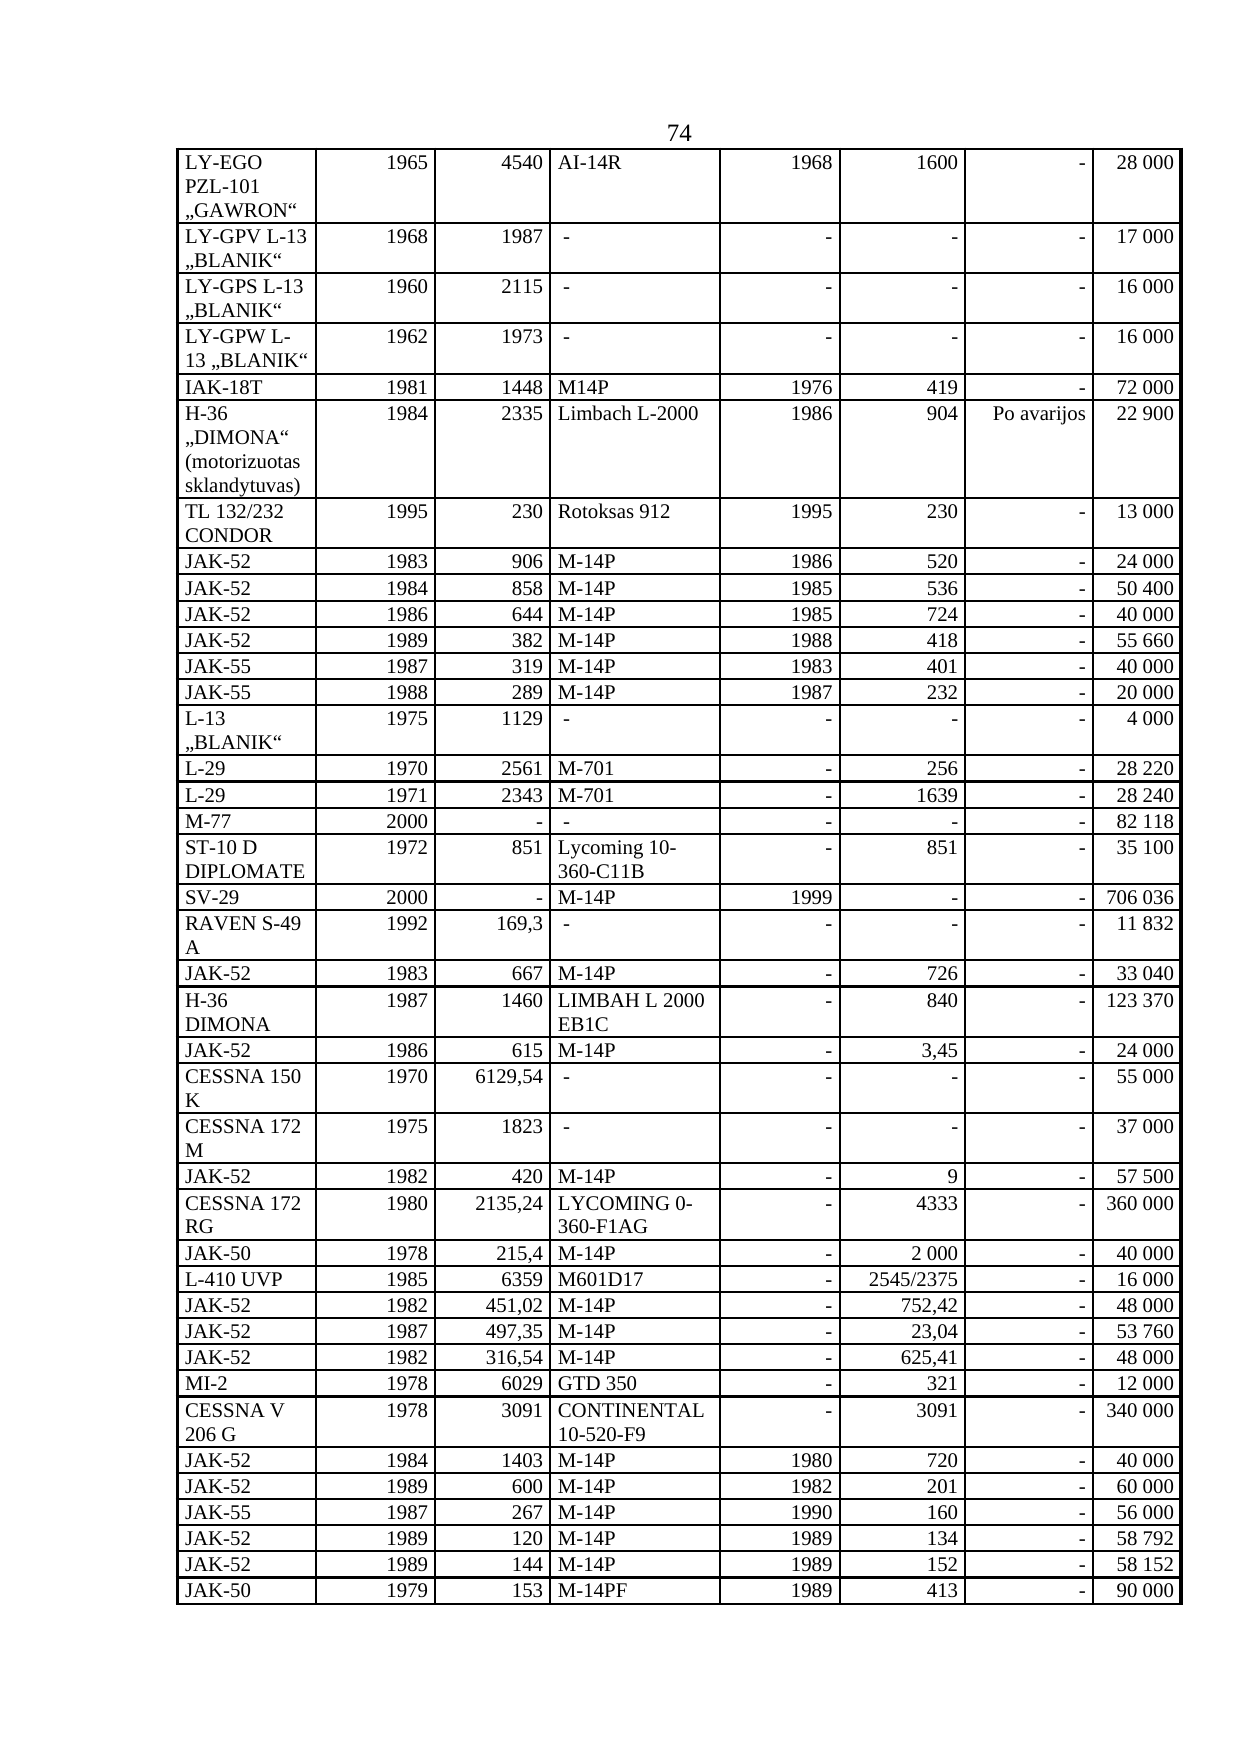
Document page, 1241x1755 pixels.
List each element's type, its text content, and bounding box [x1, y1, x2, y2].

table_cell 851 [841, 835, 964, 883]
table_cell - [966, 224, 1092, 272]
table_cell CONTINENTAL 10-520-F9 [551, 1398, 719, 1446]
table_cell - [966, 1345, 1092, 1369]
table_cell 3091 [841, 1398, 964, 1446]
table_cell 33 040 [1094, 961, 1179, 985]
table_cell 600 [436, 1474, 549, 1498]
table_cell 1989 [317, 628, 434, 652]
table_cell 1987 [721, 680, 839, 704]
table_cell 82 118 [1094, 809, 1179, 833]
table_cell 48 000 [1094, 1345, 1179, 1369]
table_cell - [966, 628, 1092, 652]
table_cell - [721, 809, 839, 833]
table_cell JAK-52 [179, 1164, 315, 1188]
table_cell JAK-52 [179, 1552, 315, 1576]
table_cell 1965 [317, 150, 434, 222]
table_cell 2335 [436, 401, 549, 497]
table_cell JAK-52 [179, 575, 315, 599]
table_cell - [841, 1114, 964, 1162]
table_cell Lycoming 10-360-C11B [551, 835, 719, 883]
table_cell - [966, 1474, 1092, 1498]
table_cell 1989 [317, 1526, 434, 1550]
table_cell M-14P [551, 1319, 719, 1343]
table_cell 420 [436, 1164, 549, 1188]
table_cell - [551, 706, 719, 754]
table_cell - [966, 680, 1092, 704]
table_cell 1978 [317, 1398, 434, 1446]
table_cell - [966, 324, 1092, 372]
table_cell - [436, 809, 549, 833]
table_cell 340 000 [1094, 1398, 1179, 1446]
table_cell 2343 [436, 783, 549, 807]
table_cell 3091 [436, 1398, 549, 1446]
table_cell M-14P [551, 1293, 719, 1317]
table_cell M-14P [551, 1474, 719, 1498]
table_cell LYCOMING 0-360-F1AG [551, 1190, 719, 1238]
table_cell - [966, 375, 1092, 399]
table_cell 48 000 [1094, 1293, 1179, 1317]
table_cell 11 832 [1094, 911, 1179, 959]
table_cell 20 000 [1094, 680, 1179, 704]
table_cell L-29 [179, 756, 315, 780]
table_cell 625,41 [841, 1345, 964, 1369]
table_cell 1600 [841, 150, 964, 222]
table_cell 2135,24 [436, 1190, 549, 1238]
table_cell 1987 [317, 1500, 434, 1524]
table_cell M-14P [551, 885, 719, 909]
table_cell 360 000 [1094, 1190, 1179, 1238]
table_cell - [966, 706, 1092, 754]
table_cell 1403 [436, 1448, 549, 1472]
table_cell 90 000 [1094, 1579, 1179, 1602]
table_cell - [721, 1241, 839, 1265]
table_cell M-14P [551, 1345, 719, 1369]
table_cell LY-EGO PZL-101 „GAWRON“ [179, 150, 315, 222]
table_cell 4333 [841, 1190, 964, 1238]
table_cell 1989 [721, 1579, 839, 1602]
table_cell 1968 [721, 150, 839, 222]
table_cell 28 000 [1094, 150, 1179, 222]
table_cell 1979 [317, 1579, 434, 1602]
table_cell L-13 „BLANIK“ [179, 706, 315, 754]
table_cell 289 [436, 680, 549, 704]
table_cell - [721, 835, 839, 883]
table_cell 1989 [721, 1526, 839, 1550]
table_cell 28 220 [1094, 756, 1179, 780]
table_cell - [841, 324, 964, 372]
table_cell 1960 [317, 274, 434, 322]
table_cell - [966, 988, 1092, 1036]
table_cell 215,4 [436, 1241, 549, 1265]
table_cell 2561 [436, 756, 549, 780]
table_cell 120 [436, 1526, 549, 1550]
table_cell 230 [436, 499, 549, 547]
table_cell - [966, 1293, 1092, 1317]
table_cell M-14P [551, 575, 719, 599]
table_cell 1982 [317, 1164, 434, 1188]
table_cell JAK-52 [179, 549, 315, 573]
table_cell 12 000 [1094, 1371, 1179, 1395]
table_cell - [966, 1267, 1092, 1291]
table_cell 55 000 [1094, 1064, 1179, 1112]
table_cell 72 000 [1094, 375, 1179, 399]
table_cell H-36 „DIMONA“ (motorizuotas sklandytuvas) [179, 401, 315, 497]
table_cell 1129 [436, 706, 549, 754]
table_cell 321 [841, 1371, 964, 1395]
table_cell M-14P [551, 961, 719, 985]
table_cell 57 500 [1094, 1164, 1179, 1188]
table_cell 23,04 [841, 1319, 964, 1343]
table_cell 1460 [436, 988, 549, 1036]
table_cell - [436, 885, 549, 909]
table_cell 4 000 [1094, 706, 1179, 754]
table_cell - [966, 274, 1092, 322]
table_cell 1987 [317, 1319, 434, 1343]
table_cell - [551, 1064, 719, 1112]
table_cell 451,02 [436, 1293, 549, 1317]
table_cell - [721, 1345, 839, 1369]
table_cell 1448 [436, 375, 549, 399]
table_cell - [841, 224, 964, 272]
table_cell 160 [841, 1500, 964, 1524]
table_cell 1639 [841, 783, 964, 807]
table_cell - [966, 961, 1092, 985]
table_cell JAK-52 [179, 961, 315, 985]
table_cell M-701 [551, 783, 719, 807]
table_cell JAK-52 [179, 1474, 315, 1498]
table_cell 1986 [721, 549, 839, 573]
table_cell 858 [436, 575, 549, 599]
table_cell - [721, 224, 839, 272]
table_cell 1972 [317, 835, 434, 883]
table_cell 232 [841, 680, 964, 704]
table_cell 2115 [436, 274, 549, 322]
table_cell Rotoksas 912 [551, 499, 719, 547]
table_cell - [721, 961, 839, 985]
table_cell 720 [841, 1448, 964, 1472]
table_cell M-14P [551, 1164, 719, 1188]
table_cell 851 [436, 835, 549, 883]
table_cell LY-GPW L-13 „BLANIK“ [179, 324, 315, 372]
table_cell 1968 [317, 224, 434, 272]
table_cell 615 [436, 1038, 549, 1062]
table_cell 904 [841, 401, 964, 497]
table_cell 1989 [721, 1552, 839, 1576]
table_cell 1985 [721, 602, 839, 626]
table_cell M-77 [179, 809, 315, 833]
table_cell - [721, 756, 839, 780]
table_cell 123 370 [1094, 988, 1179, 1036]
table_cell JAK-52 [179, 1448, 315, 1472]
table_cell 706 036 [1094, 885, 1179, 909]
table_cell 1980 [317, 1190, 434, 1238]
table_cell 1983 [317, 549, 434, 573]
table_cell - [966, 654, 1092, 678]
table_cell M-14P [551, 654, 719, 678]
table_cell 17 000 [1094, 224, 1179, 272]
table_cell TL 132/232 CONDOR [179, 499, 315, 547]
table_cell - [966, 1319, 1092, 1343]
table_cell 9 [841, 1164, 964, 1188]
table_cell - [966, 150, 1092, 222]
table_cell 1987 [436, 224, 549, 272]
table_cell 382 [436, 628, 549, 652]
table_cell 50 400 [1094, 575, 1179, 599]
table_cell JAK-52 [179, 602, 315, 626]
table_cell RAVEN S-49 A [179, 911, 315, 959]
table_cell 1981 [317, 375, 434, 399]
table_cell 1973 [436, 324, 549, 372]
table_cell 752,42 [841, 1293, 964, 1317]
table_cell - [841, 274, 964, 322]
table_cell 1990 [721, 1500, 839, 1524]
table_cell - [966, 885, 1092, 909]
table_cell 201 [841, 1474, 964, 1498]
table_cell 724 [841, 602, 964, 626]
table_cell 1983 [721, 654, 839, 678]
table_cell Limbach L-2000 [551, 401, 719, 497]
table_cell M-14P [551, 1552, 719, 1576]
table_cell GTD 350 [551, 1371, 719, 1395]
table_cell - [966, 1500, 1092, 1524]
table_cell 419 [841, 375, 964, 399]
table_cell M-14PF [551, 1579, 719, 1602]
table_cell JAK-55 [179, 654, 315, 678]
table_cell 22 900 [1094, 401, 1179, 497]
table_cell M-14P [551, 602, 719, 626]
table_cell M-14P [551, 1241, 719, 1265]
table_cell 1975 [317, 706, 434, 754]
table_cell - [551, 224, 719, 272]
table_cell JAK-50 [179, 1241, 315, 1265]
table_cell JAK-55 [179, 680, 315, 704]
table_cell - [721, 1190, 839, 1238]
table_cell 1988 [721, 628, 839, 652]
table_cell 152 [841, 1552, 964, 1576]
table_cell 6359 [436, 1267, 549, 1291]
table_cell - [966, 783, 1092, 807]
table_cell 40 000 [1094, 1448, 1179, 1472]
table_cell 520 [841, 549, 964, 573]
table_cell - [966, 1114, 1092, 1162]
table_cell 1982 [317, 1293, 434, 1317]
table_cell M-14P [551, 1448, 719, 1472]
table_cell 58 152 [1094, 1552, 1179, 1576]
table_cell - [966, 575, 1092, 599]
table_cell JAK-52 [179, 628, 315, 652]
table_cell M-14P [551, 680, 719, 704]
table_cell 1976 [721, 375, 839, 399]
table_cell 60 000 [1094, 1474, 1179, 1498]
table_cell 1988 [317, 680, 434, 704]
table_cell - [721, 783, 839, 807]
table_cell - [966, 911, 1092, 959]
table_cell 37 000 [1094, 1114, 1179, 1162]
table_cell 1970 [317, 756, 434, 780]
table_cell - [721, 988, 839, 1036]
table_cell 1978 [317, 1371, 434, 1395]
table_cell - [551, 911, 719, 959]
table_cell 1986 [721, 401, 839, 497]
table_cell - [721, 1371, 839, 1395]
table_cell - [966, 1164, 1092, 1188]
table_cell 6129,54 [436, 1064, 549, 1112]
table_cell - [966, 809, 1092, 833]
table_cell SV-29 [179, 885, 315, 909]
table_cell 267 [436, 1500, 549, 1524]
table_cell 40 000 [1094, 1241, 1179, 1265]
table_cell M-14P [551, 1526, 719, 1550]
table_cell - [966, 1398, 1092, 1446]
table_cell 667 [436, 961, 549, 985]
table_cell 1982 [317, 1345, 434, 1369]
table_cell 13 000 [1094, 499, 1179, 547]
table_cell L-410 UVP [179, 1267, 315, 1291]
table_cell 1986 [317, 602, 434, 626]
table_cell M-14P [551, 1038, 719, 1062]
table_cell 16 000 [1094, 1267, 1179, 1291]
table_cell 1823 [436, 1114, 549, 1162]
table_cell M601D17 [551, 1267, 719, 1291]
table_cell - [966, 1526, 1092, 1550]
table_cell M-14P [551, 549, 719, 573]
table_cell 6029 [436, 1371, 549, 1395]
table_cell - [966, 1552, 1092, 1576]
table_cell 401 [841, 654, 964, 678]
table_cell 2545/2375 [841, 1267, 964, 1291]
table_cell 1984 [317, 401, 434, 497]
table_cell 840 [841, 988, 964, 1036]
table_cell 726 [841, 961, 964, 985]
table_cell - [966, 1038, 1092, 1062]
table_cell 1984 [317, 575, 434, 599]
table_cell M14P [551, 375, 719, 399]
table_cell JAK-52 [179, 1319, 315, 1343]
table_cell 418 [841, 628, 964, 652]
table_cell H-36 DIMONA [179, 988, 315, 1036]
table_cell 2 000 [841, 1241, 964, 1265]
table_cell 153 [436, 1579, 549, 1602]
table_cell JAK-52 [179, 1345, 315, 1369]
table_cell 319 [436, 654, 549, 678]
table_cell 58 792 [1094, 1526, 1179, 1550]
table_cell CESSNA 150 K [179, 1064, 315, 1112]
table_cell - [721, 706, 839, 754]
table_cell 1985 [317, 1267, 434, 1291]
table_cell 497,35 [436, 1319, 549, 1343]
table_cell 28 240 [1094, 783, 1179, 807]
table_cell CESSNA 172 M [179, 1114, 315, 1162]
table_cell - [966, 1241, 1092, 1265]
table_cell - [721, 1293, 839, 1317]
table_cell 16 000 [1094, 324, 1179, 372]
table_cell - [841, 885, 964, 909]
table_cell M-701 [551, 756, 719, 780]
table_cell IAK-18T [179, 375, 315, 399]
table_cell 24 000 [1094, 1038, 1179, 1062]
table_cell 4540 [436, 150, 549, 222]
table_cell - [721, 911, 839, 959]
table_cell AI-14R [551, 150, 719, 222]
table_cell - [721, 1164, 839, 1188]
table_cell - [841, 809, 964, 833]
table_cell 1989 [317, 1552, 434, 1576]
table_cell 1985 [721, 575, 839, 599]
table_cell - [966, 549, 1092, 573]
table_cell 1995 [721, 499, 839, 547]
table_cell 413 [841, 1579, 964, 1602]
table_cell MI-2 [179, 1371, 315, 1395]
table_cell - [551, 809, 719, 833]
table_cell 1992 [317, 911, 434, 959]
table_cell 55 660 [1094, 628, 1179, 652]
table_cell 24 000 [1094, 549, 1179, 573]
table_cell 16 000 [1094, 274, 1179, 322]
table_cell - [841, 706, 964, 754]
table_cell - [966, 835, 1092, 883]
table_cell - [841, 1064, 964, 1112]
table_cell JAK-52 [179, 1293, 315, 1317]
table_cell JAK-52 [179, 1038, 315, 1062]
table_cell - [966, 602, 1092, 626]
table_cell - [721, 1114, 839, 1162]
table_cell LIMBAH L 2000 EB1C [551, 988, 719, 1036]
table_cell JAK-55 [179, 1500, 315, 1524]
table_cell 1971 [317, 783, 434, 807]
table_cell 1984 [317, 1448, 434, 1472]
table_cell - [551, 324, 719, 372]
table_cell - [721, 1038, 839, 1062]
table_cell 1978 [317, 1241, 434, 1265]
table_cell 134 [841, 1526, 964, 1550]
table_cell 1999 [721, 885, 839, 909]
table_cell - [966, 1064, 1092, 1112]
table_cell - [721, 274, 839, 322]
table_cell 906 [436, 549, 549, 573]
table_cell - [721, 1319, 839, 1343]
table_cell CESSNA V 206 G [179, 1398, 315, 1446]
table_cell LY-GPS L-13 „BLANIK“ [179, 274, 315, 322]
table_cell 1986 [317, 1038, 434, 1062]
table_cell CESSNA 172 RG [179, 1190, 315, 1238]
table_cell 40 000 [1094, 602, 1179, 626]
table_cell 536 [841, 575, 964, 599]
table_cell 1975 [317, 1114, 434, 1162]
table_cell 1962 [317, 324, 434, 372]
table_cell - [721, 1064, 839, 1112]
table_cell ST-10 D DIPLOMATE [179, 835, 315, 883]
table_cell - [721, 324, 839, 372]
table_cell - [966, 1579, 1092, 1602]
table_cell L-29 [179, 783, 315, 807]
table_cell 2000 [317, 885, 434, 909]
table_cell 144 [436, 1552, 549, 1576]
table_cell - [966, 1371, 1092, 1395]
table_cell M-14P [551, 628, 719, 652]
table_cell 35 100 [1094, 835, 1179, 883]
table_cell - [966, 1448, 1092, 1472]
table_cell - [841, 911, 964, 959]
table_cell LY-GPV L-13 „BLANIK“ [179, 224, 315, 272]
table_cell 1987 [317, 988, 434, 1036]
table_cell 1970 [317, 1064, 434, 1112]
table_cell - [966, 499, 1092, 547]
table_cell 2000 [317, 809, 434, 833]
table_cell Po avarijos [966, 401, 1092, 497]
table_cell 53 760 [1094, 1319, 1179, 1343]
table_cell 1983 [317, 961, 434, 985]
table_cell 256 [841, 756, 964, 780]
table_cell 169,3 [436, 911, 549, 959]
table_cell - [966, 1190, 1092, 1238]
table_cell - [721, 1267, 839, 1291]
table_cell 1995 [317, 499, 434, 547]
table_cell M-14P [551, 1500, 719, 1524]
table_cell - [551, 274, 719, 322]
table_cell 56 000 [1094, 1500, 1179, 1524]
table_cell 40 000 [1094, 654, 1179, 678]
table_cell 316,54 [436, 1345, 549, 1369]
table_cell 1987 [317, 654, 434, 678]
table_cell JAK-50 [179, 1579, 315, 1602]
table_cell 644 [436, 602, 549, 626]
table_cell 1980 [721, 1448, 839, 1472]
table_cell - [966, 756, 1092, 780]
table_cell JAK-52 [179, 1526, 315, 1550]
table_cell - [721, 1398, 839, 1446]
table_cell - [551, 1114, 719, 1162]
table_cell 230 [841, 499, 964, 547]
table_cell 1989 [317, 1474, 434, 1498]
table_cell 3,45 [841, 1038, 964, 1062]
table_cell 1982 [721, 1474, 839, 1498]
